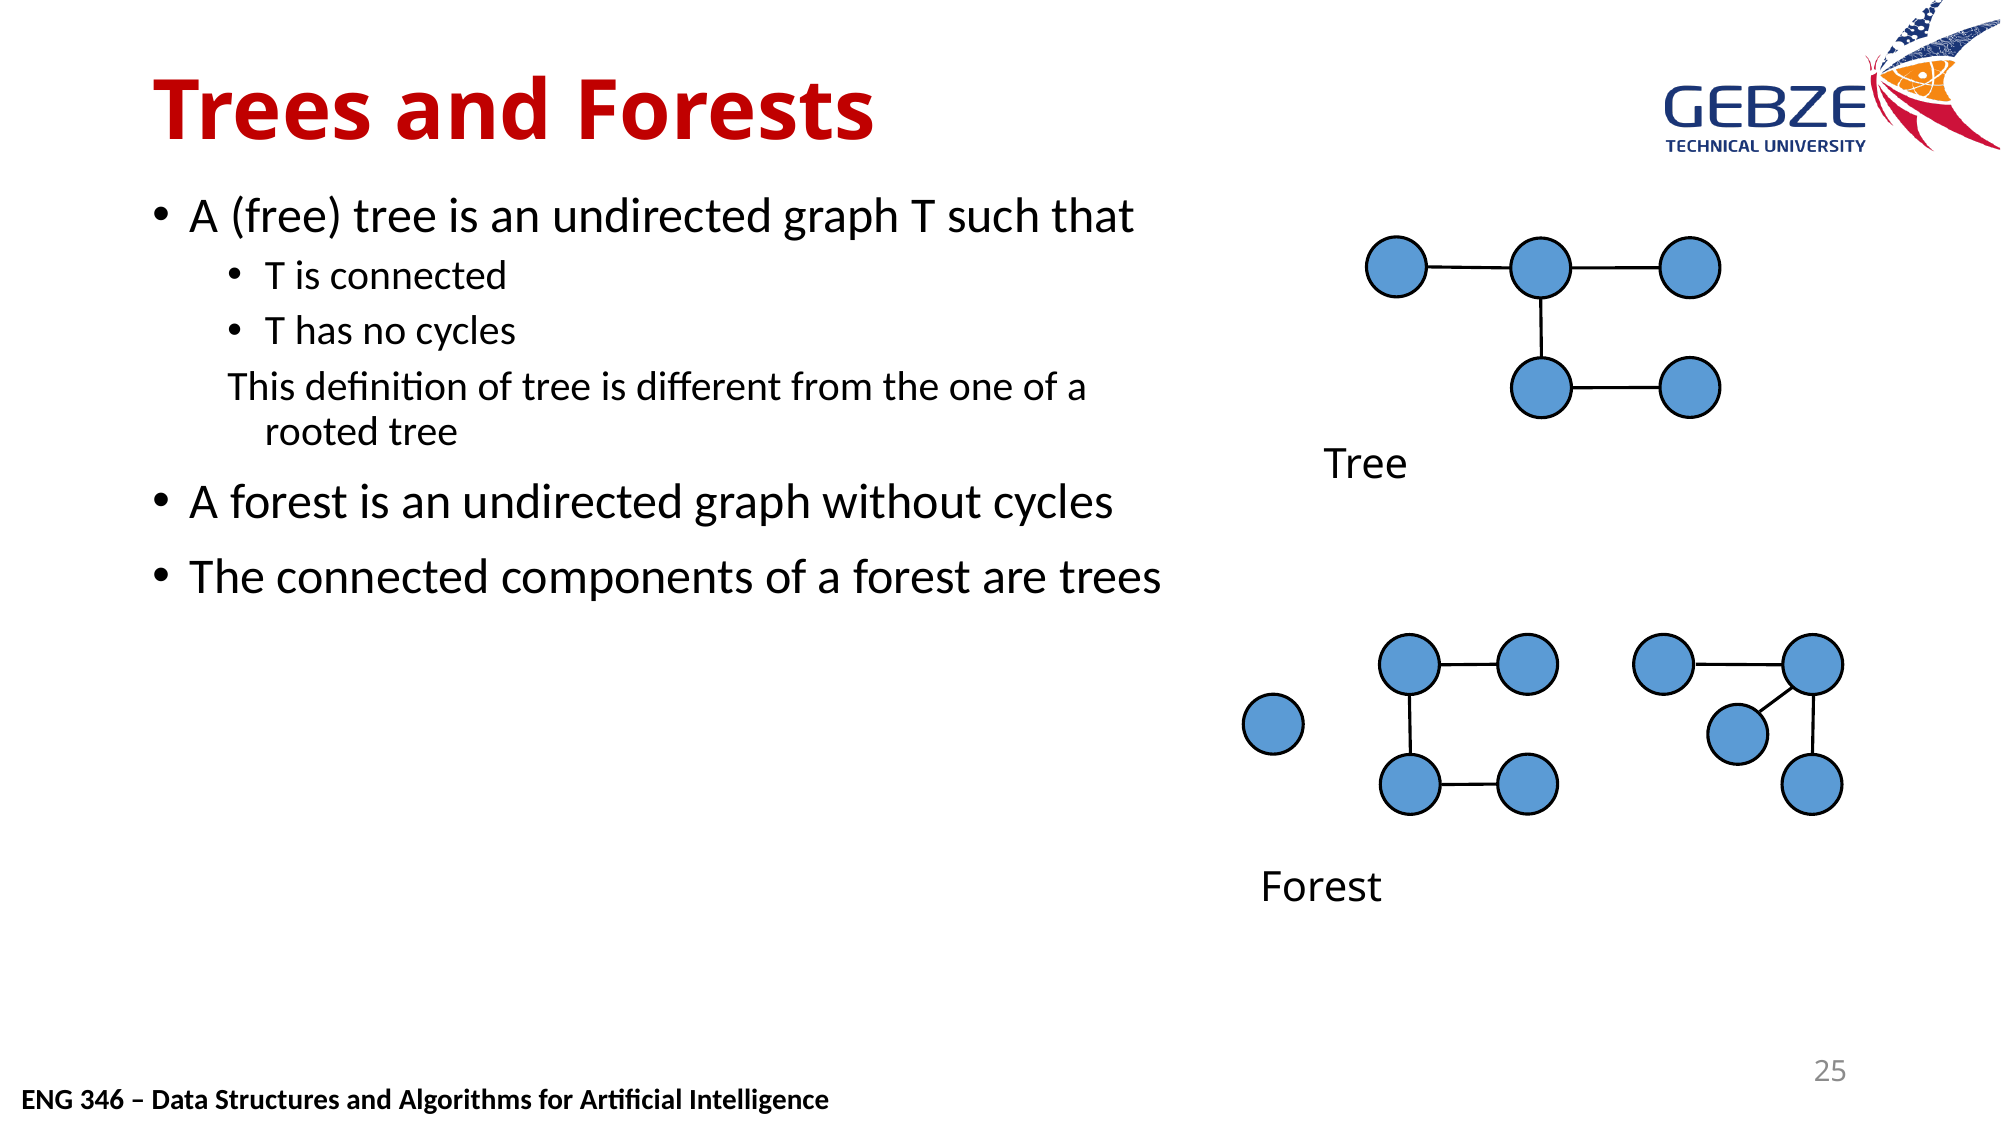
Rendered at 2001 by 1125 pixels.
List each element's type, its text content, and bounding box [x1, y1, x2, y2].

text_box [1497, 754, 1558, 815]
text_box [1510, 237, 1571, 298]
text_box [1707, 704, 1768, 765]
title Trees and Forests [137, 59, 1863, 166]
text_box [1497, 634, 1558, 695]
slide_number [1412, 1042, 1863, 1103]
text_box [1366, 236, 1427, 297]
text_box Tree [1308, 429, 1778, 494]
text_box [1660, 357, 1720, 418]
text_box [1782, 634, 1843, 695]
text_box Forest [1245, 852, 1843, 918]
text_box [1243, 694, 1304, 755]
list A (free) tree is an undirected graph T such that T is connected T has no cycles This definition of tree is different from the one of a rooted tree A forest is an undirected graph without cycles The connected components of a forest are trees [137, 181, 1198, 1013]
text_box [1782, 754, 1842, 815]
text_box [1660, 237, 1720, 298]
text_box [1511, 357, 1572, 418]
text_box [1633, 634, 1694, 695]
text_box [1380, 754, 1441, 815]
picture [1665, 0, 2001, 152]
text_box [1379, 634, 1440, 695]
